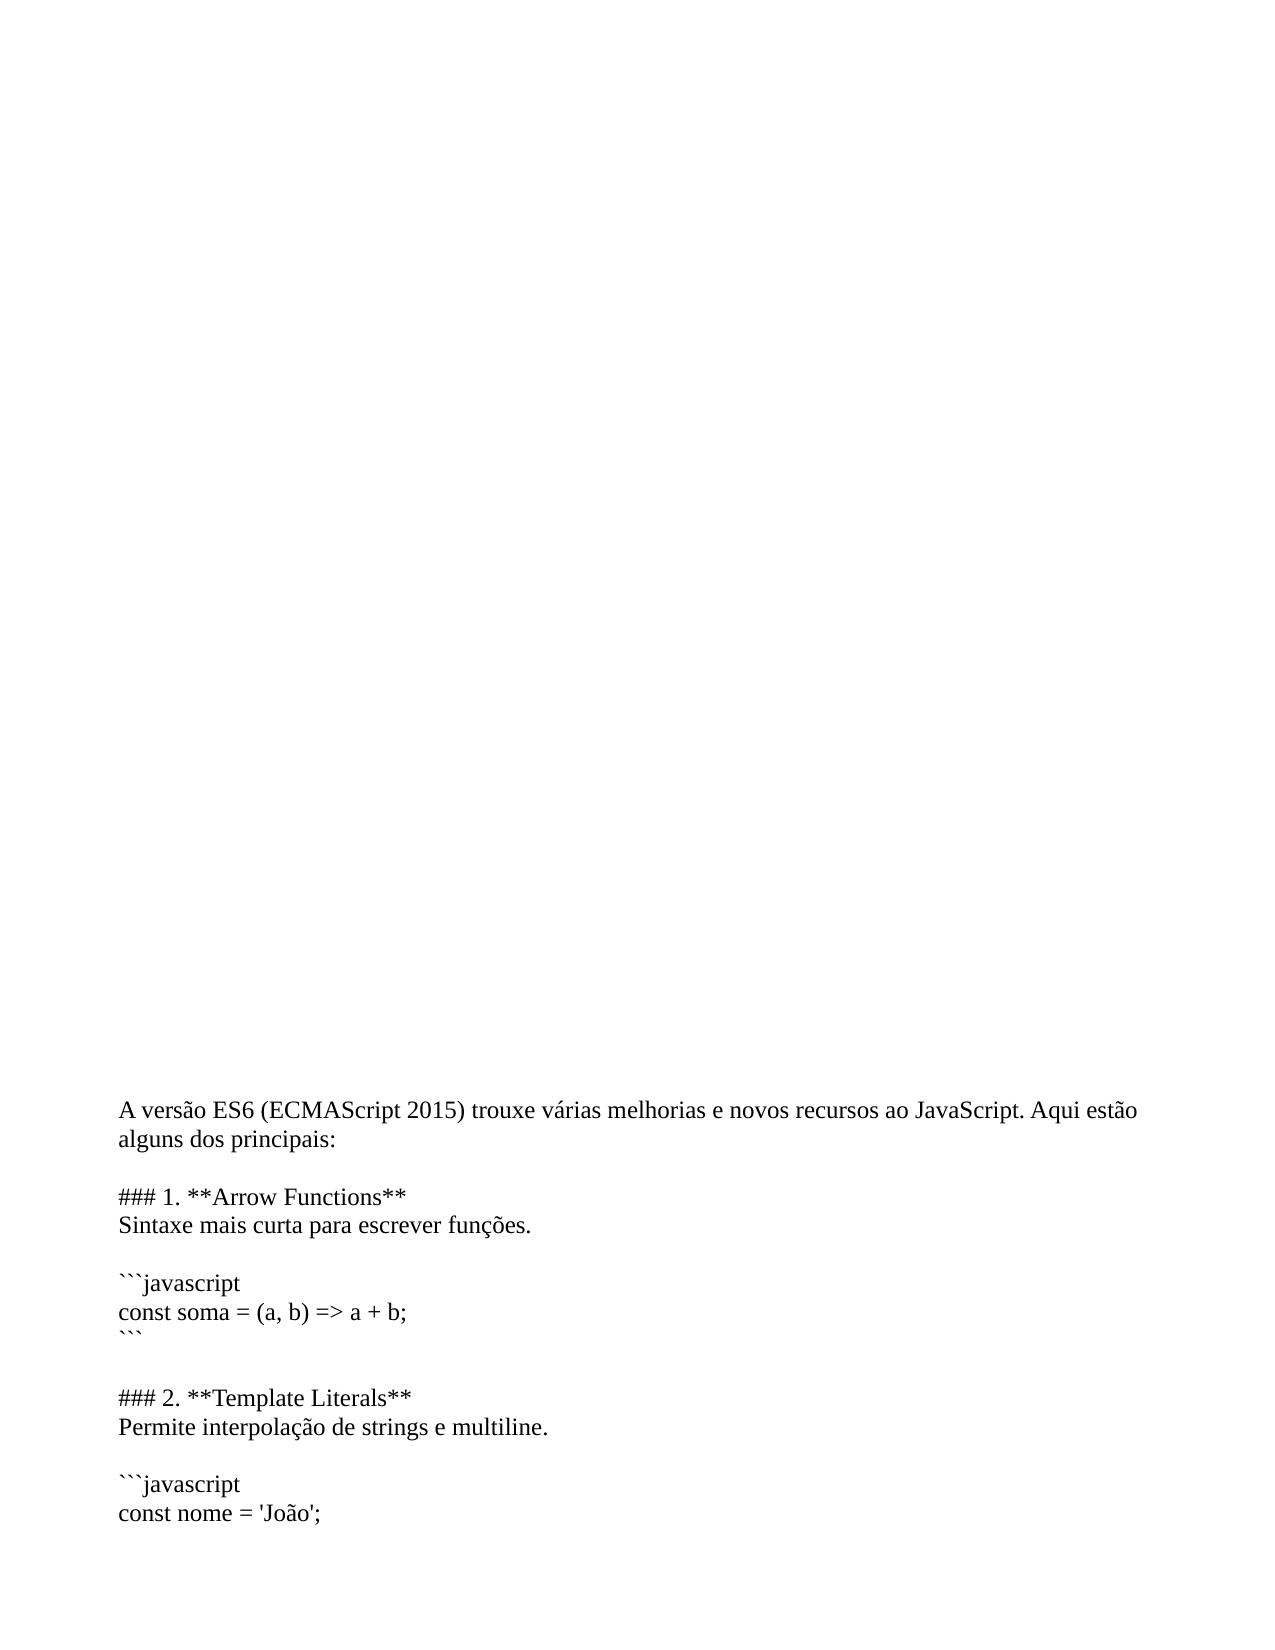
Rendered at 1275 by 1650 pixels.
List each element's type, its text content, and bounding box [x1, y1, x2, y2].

text ```javascript [118, 1268, 1157, 1297]
text ``` [118, 1326, 1157, 1354]
text Sintaxe mais curta para escrever funções. [118, 1211, 1157, 1239]
text const nome = 'João'; [118, 1498, 1157, 1527]
text const soma = (a, b) => a + b; [118, 1297, 1157, 1326]
text ```javascript [118, 1469, 1157, 1498]
text A versão ES6 (ECMAScript 2015) trouxe várias melhorias e novos recursos ao JavaScript. Aqui estão alguns dos principais: [118, 1096, 1157, 1153]
text ### 1. **Arrow Functions** [118, 1182, 1157, 1211]
text Permite interpolação de strings e multiline. [118, 1412, 1157, 1441]
text ### 2. **Template Literals** [118, 1383, 1157, 1412]
